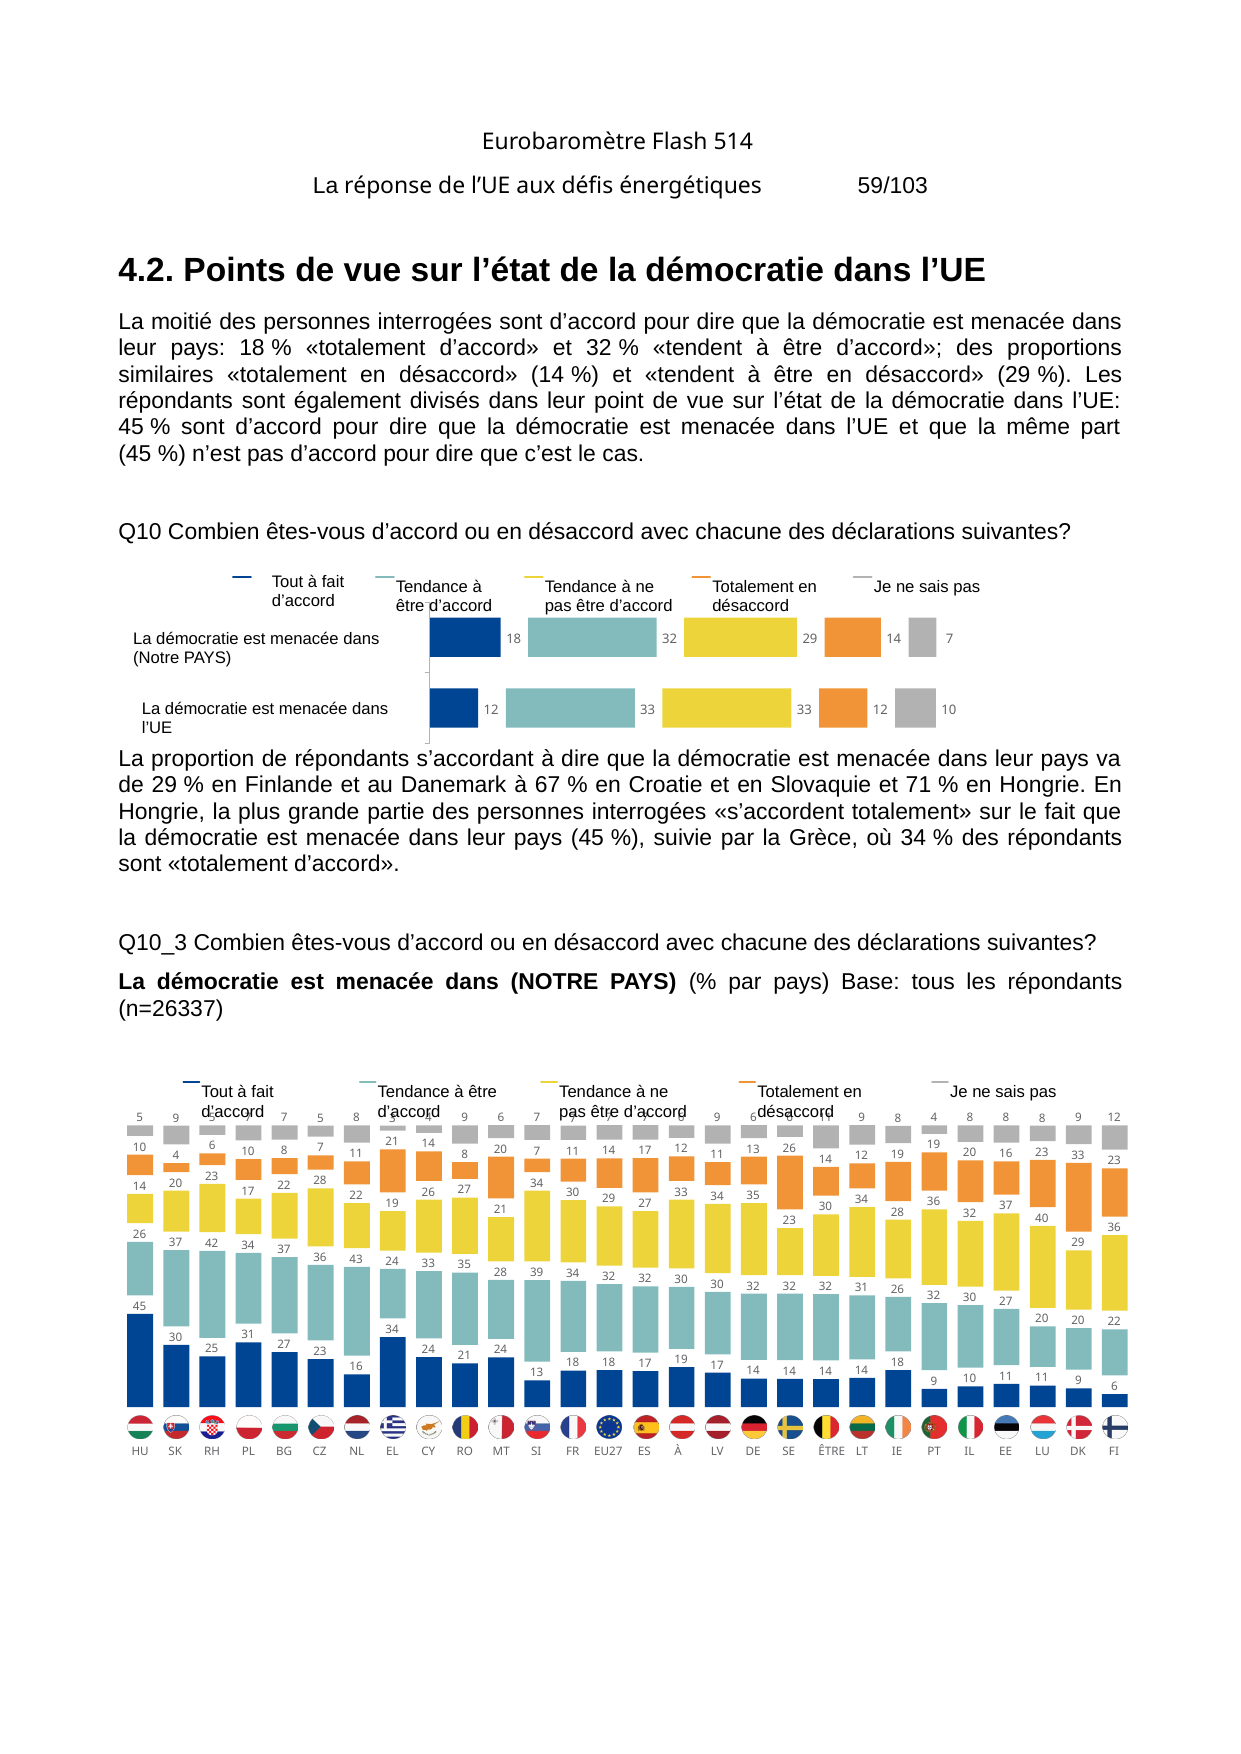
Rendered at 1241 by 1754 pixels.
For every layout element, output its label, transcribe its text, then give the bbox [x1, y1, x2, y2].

picture [452, 1415, 478, 1439]
picture [163, 1415, 189, 1439]
picture [849, 1415, 875, 1439]
picture [885, 1415, 911, 1439]
picture [199, 1415, 225, 1439]
subtitle 4.2. Points de vue sur l’état de la démocratie dans l’UE [118, 250, 1122, 289]
picture [633, 1415, 659, 1439]
picture [236, 1415, 262, 1439]
picture [1102, 1415, 1128, 1439]
picture [344, 1415, 370, 1439]
picture [596, 1415, 622, 1439]
picture [524, 1415, 550, 1439]
text La proportion de répondants s’accordant à dire que la démocratie est menacée dans leur pays va de 29 % en Finlande et au Danemark à 67 % en Croatie et en Slovaquie et 71 % en Hongrie. En Hongrie, la plus grande partie des personnes interrogées «s’accordent totalement» sur le fait que la démocratie est menacée dans leur pays (45 %), suivie par la Grèce, où 34 % des répondants sont «totalement d’accord». [118, 557, 1122, 877]
picture [380, 1415, 406, 1439]
picture [669, 1415, 695, 1439]
picture [741, 1415, 767, 1439]
picture [1066, 1415, 1092, 1439]
picture [994, 1415, 1019, 1439]
picture [560, 1415, 586, 1439]
text La démocratie est menacée dans (NOTRE PAYS) (% par pays) Base: tous les répondants (n=26337) [118, 968, 1122, 1021]
picture [416, 1415, 442, 1439]
picture [705, 1415, 731, 1439]
picture [308, 1415, 334, 1439]
text La moitié des personnes interrogées sont d’accord pour dire que la démocratie est menacée dans leur pays: 18 % «totalement d’accord» et 32 % «tendent à être d’accord»; des proportions similaires «totalement en désaccord» (14 %) et «tendent à être en désaccord» (29 %). Les répondants sont également divisés dans leur point de vue sur l’état de la démocratie dans l’UE: 45 % sont d’accord pour dire que la démocratie est menacée dans l’UE et que la même part (45 %) n’est pas d’accord pour dire que c’est le cas. [118, 308, 1122, 466]
picture [1030, 1415, 1056, 1439]
picture [272, 1415, 298, 1439]
picture [127, 1415, 153, 1439]
text Q10 Combien êtes-vous d’accord ou en désaccord avec chacune des déclarations suivantes? [118, 518, 1122, 544]
picture [921, 1415, 947, 1439]
picture [813, 1415, 839, 1439]
picture [777, 1415, 803, 1439]
picture [958, 1415, 983, 1439]
text Q10_3 Combien êtes-vous d’accord ou en désaccord avec chacune des déclarations suivantes? [118, 929, 1122, 955]
picture [488, 1415, 514, 1439]
